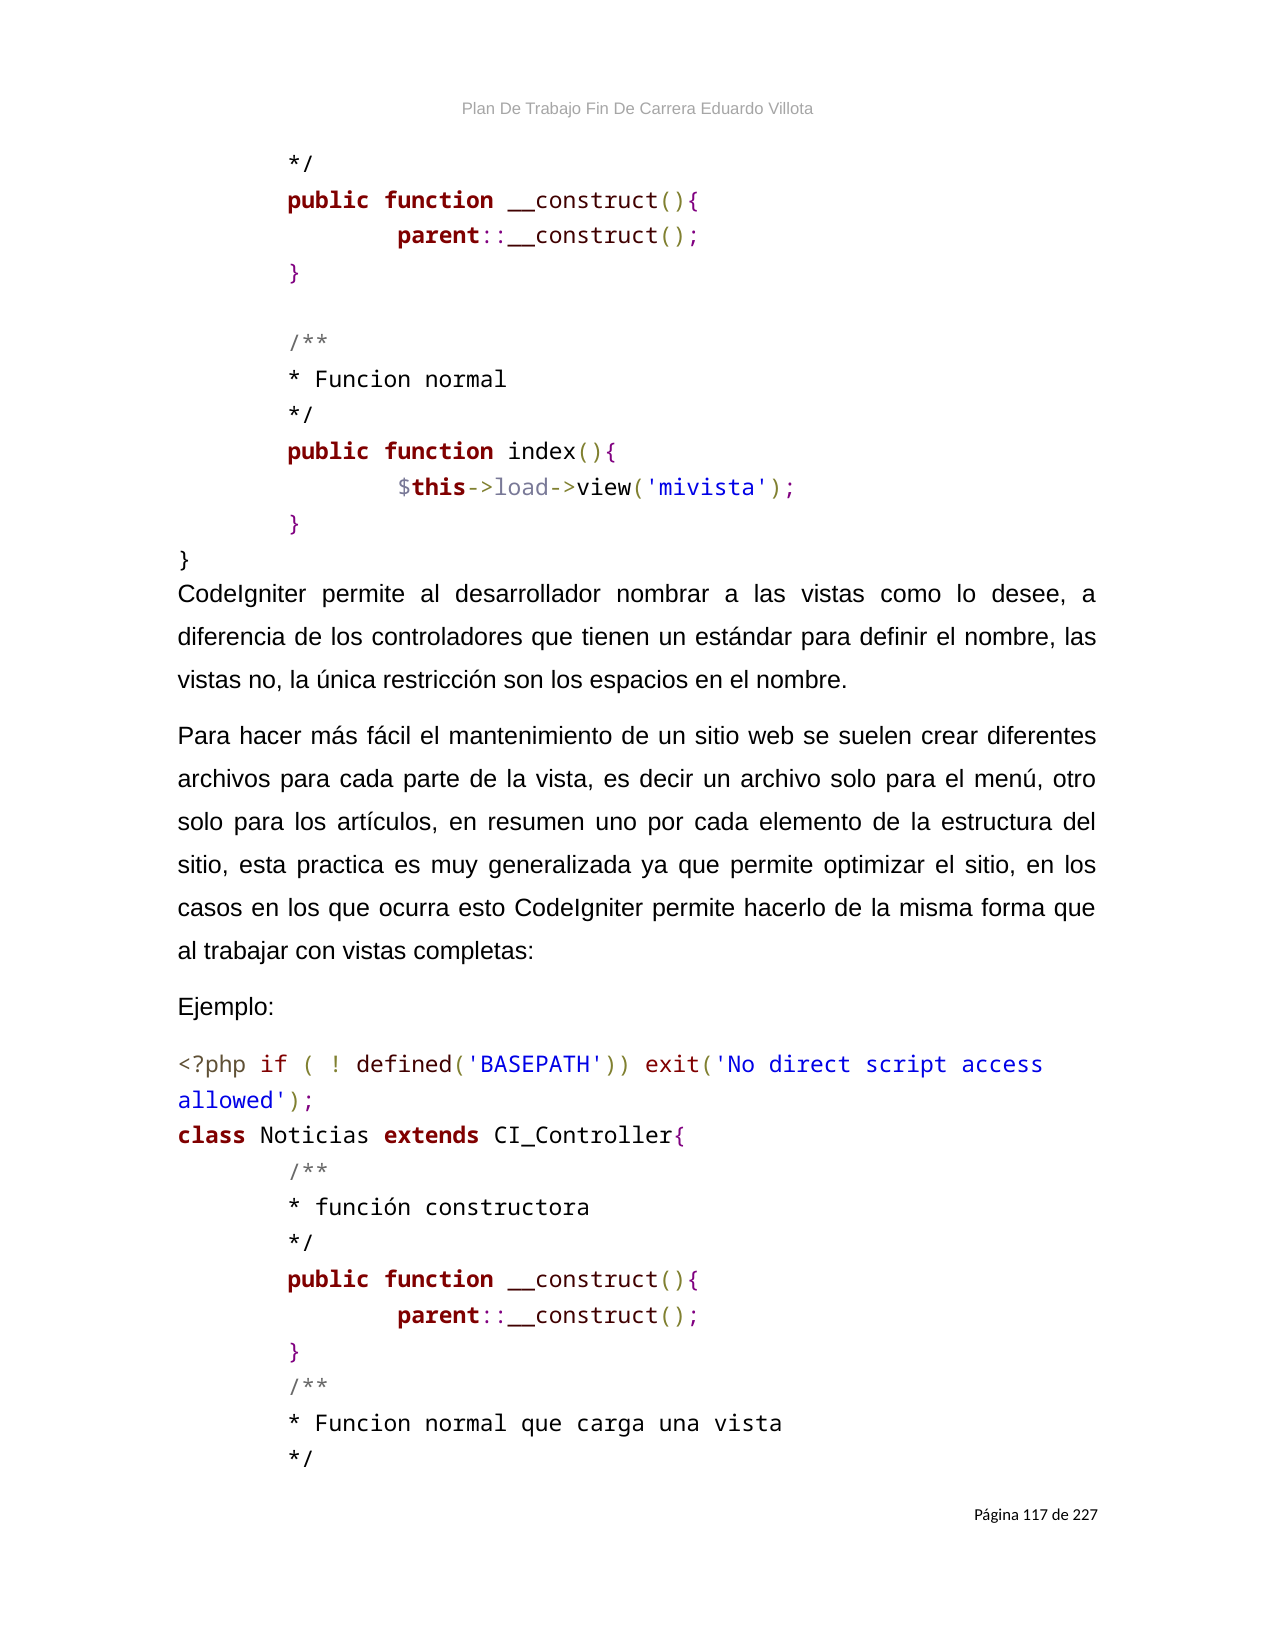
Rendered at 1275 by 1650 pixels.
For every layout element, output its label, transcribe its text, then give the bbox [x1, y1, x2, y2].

text } [177, 507, 1098, 538]
text */ [177, 1227, 1098, 1258]
text /** [177, 1155, 1098, 1187]
text } [177, 255, 1098, 287]
text * Funcion normal [177, 363, 1098, 394]
text public function __construct(){ [177, 1263, 1098, 1294]
text */ [177, 1443, 1098, 1474]
text */ [177, 399, 1098, 430]
text CodeIgniter permite al desarrollador nombrar a las vistas como lo desee, a diferencia de los controladores que tienen un estándar para definir el nombre, las vistas no, la única restricción son los espacios en el nombre. [177, 579, 1098, 694]
text /** [177, 327, 1098, 358]
text Ejemplo: [177, 992, 1098, 1021]
text class Noticias extends CI_Controller{ [177, 1119, 1098, 1151]
text public function __construct(){ [177, 183, 1098, 215]
text Para hacer más fácil el mantenimiento de un sitio web se suelen crear diferentes archivos para cada parte de la vista, es decir un archivo solo para el menú, otro solo para los artículos, en resumen uno por cada elemento de la estructura del sitio, esta practica es muy generalizada ya que permite optimizar el sitio, en los casos en los que ocurra esto CodeIgniter permite hacerlo de la misma forma que al trabajar con vistas completas: [177, 721, 1098, 965]
text * función constructora [177, 1191, 1098, 1223]
text */ [177, 148, 1098, 179]
text public function index(){ [177, 435, 1098, 466]
text parent::__construct(); [177, 219, 1098, 251]
text * Funcion normal que carga una vista [177, 1407, 1098, 1438]
text <?php if ( ! defined('BASEPATH')) exit('No direct script access allowed'); [177, 1048, 1098, 1115]
text } [177, 543, 1098, 574]
text parent::__construct(); [177, 1299, 1098, 1330]
text } [177, 1335, 1098, 1366]
text $this->load->view('mivista'); [177, 471, 1098, 502]
text /** [177, 1371, 1098, 1402]
